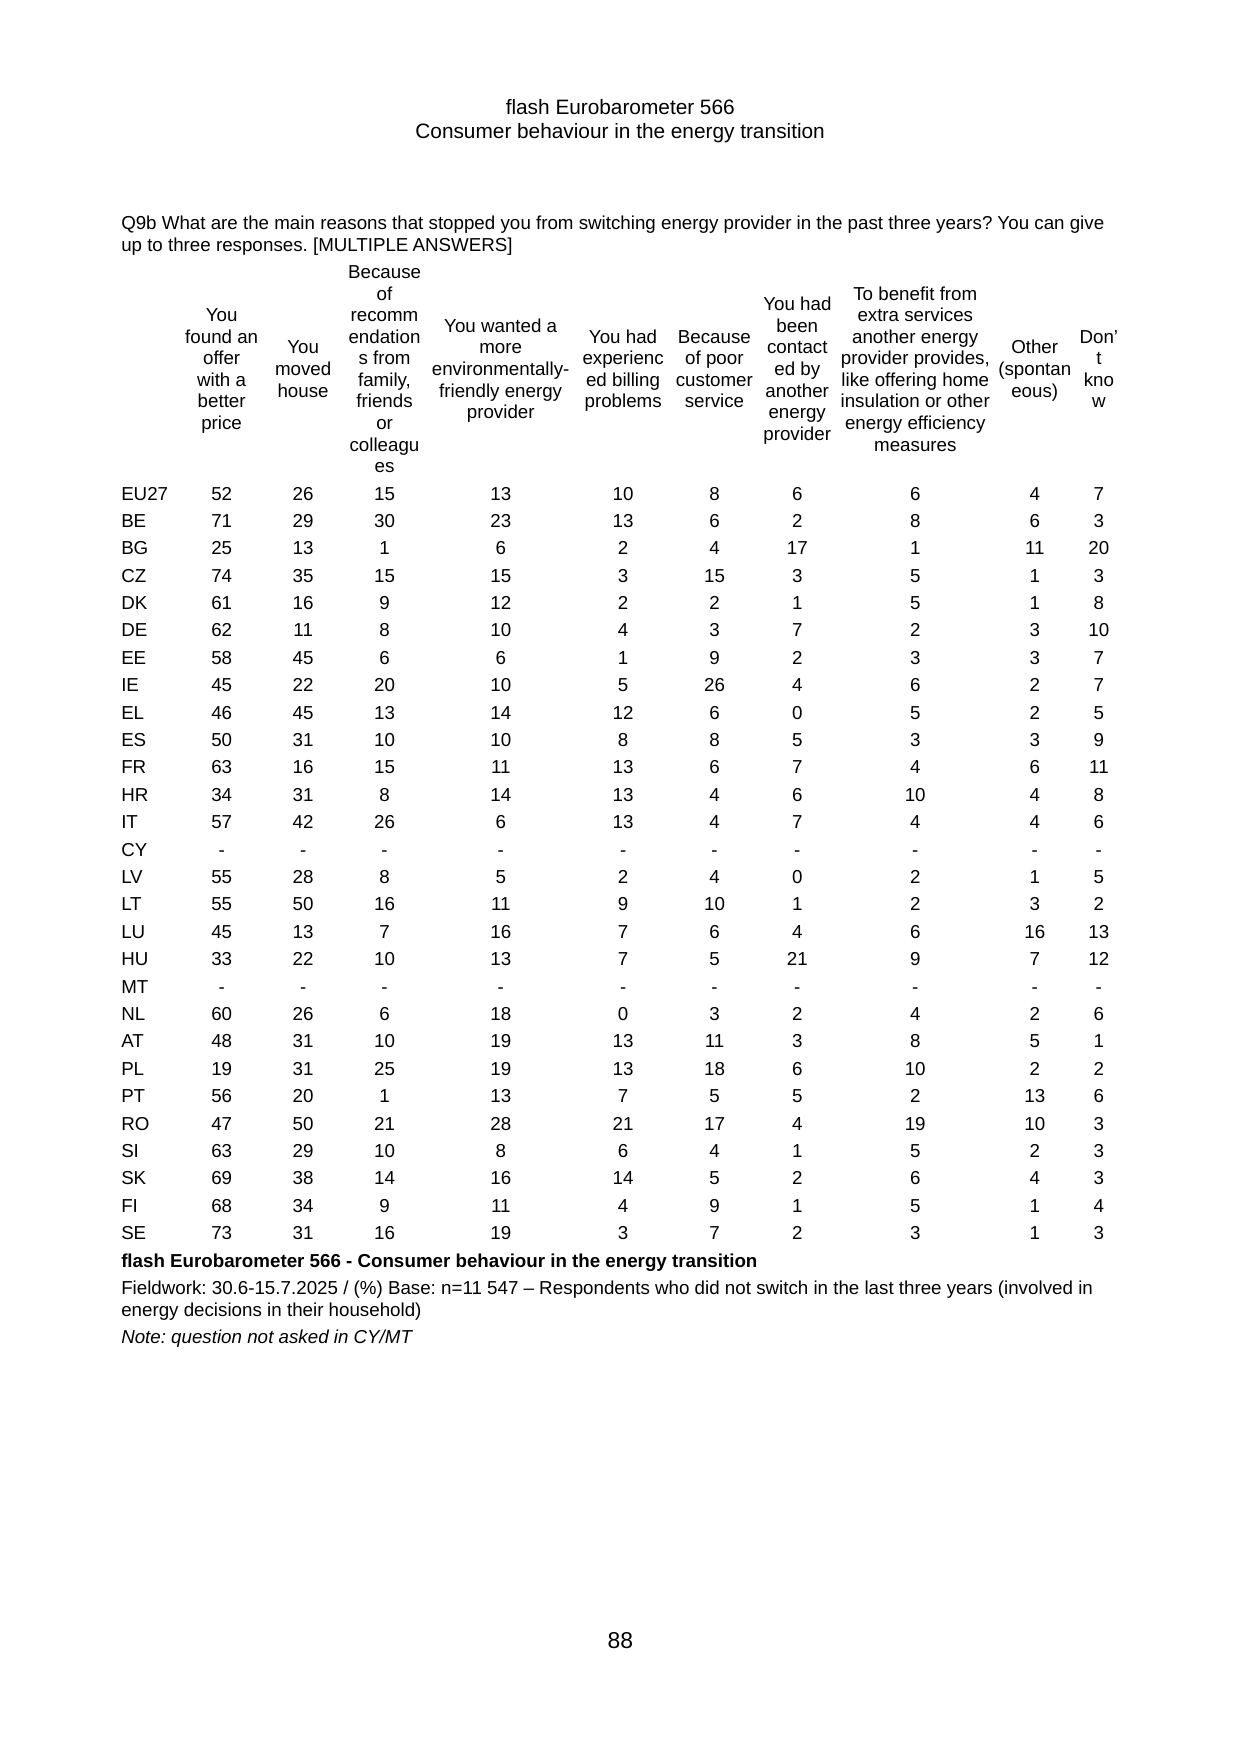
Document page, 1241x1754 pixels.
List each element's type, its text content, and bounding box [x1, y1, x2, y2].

table_cell 26 [670, 671, 759, 698]
table_cell 10 [670, 890, 759, 918]
table_cell 45 [262, 699, 343, 726]
table_cell 4 [670, 808, 759, 836]
table_cell 25 [181, 534, 262, 562]
table_cell You moved house [262, 258, 343, 479]
table_cell 6 [759, 1055, 835, 1082]
table_cell 7 [344, 918, 425, 945]
table_cell 2 [835, 616, 995, 644]
table_cell 5 [835, 1137, 995, 1164]
table_cell 4 [835, 808, 995, 836]
table_cell - [262, 836, 343, 863]
table_cell 6 [344, 644, 425, 671]
table_cell - [262, 973, 343, 1000]
table_cell 12 [1074, 945, 1123, 972]
table_cell 3 [1074, 562, 1123, 589]
table_cell 45 [181, 918, 262, 945]
table_cell 3 [576, 1219, 670, 1246]
table_cell 58 [181, 644, 262, 671]
table_cell 5 [835, 589, 995, 616]
table_cell 13 [425, 1082, 576, 1109]
table_cell HR [118, 781, 181, 808]
table_cell 2 [759, 1164, 835, 1192]
table_cell 29 [262, 1137, 343, 1164]
table_cell 12 [425, 589, 576, 616]
table_cell 5 [995, 1027, 1074, 1055]
table_cell 2 [576, 863, 670, 890]
table_cell 11 [425, 890, 576, 918]
table_cell 14 [344, 1164, 425, 1192]
table_cell Fieldwork: 30.6-15.7.2025 / (%) Base: n=11 547 – Respondents who did not switch in the last three years (involved in energy decisions in their household) [118, 1274, 1123, 1323]
table_cell LU [118, 918, 181, 945]
table_cell 63 [181, 753, 262, 781]
table_cell 6 [995, 507, 1074, 534]
table_cell You had been contacted by another energy provider [759, 258, 835, 479]
table_cell 0 [759, 863, 835, 890]
table_cell 3 [835, 644, 995, 671]
table_cell 11 [425, 753, 576, 781]
table_cell 34 [181, 781, 262, 808]
table_cell - [344, 836, 425, 863]
table_cell 4 [759, 918, 835, 945]
table_cell 8 [344, 616, 425, 644]
table_cell 21 [344, 1110, 425, 1137]
table_cell - [670, 836, 759, 863]
table_cell 8 [425, 1137, 576, 1164]
table_cell 16 [425, 918, 576, 945]
table_cell 10 [344, 1027, 425, 1055]
table_cell 5 [759, 726, 835, 753]
table_cell 74 [181, 562, 262, 589]
table_cell 13 [576, 781, 670, 808]
table_cell 13 [425, 479, 576, 507]
table_cell 4 [759, 1110, 835, 1137]
table_cell 35 [262, 562, 343, 589]
table_cell FR [118, 753, 181, 781]
table_cell ES [118, 726, 181, 753]
table_cell 7 [759, 808, 835, 836]
table_cell 3 [670, 1000, 759, 1027]
table_cell 11 [995, 534, 1074, 562]
table_cell 9 [344, 589, 425, 616]
table_cell SK [118, 1164, 181, 1192]
table_cell 10 [344, 945, 425, 972]
table_cell 3 [995, 890, 1074, 918]
table_cell 10 [995, 1110, 1074, 1137]
table_cell 16 [344, 890, 425, 918]
table_cell 13 [576, 1055, 670, 1082]
table_cell IE [118, 671, 181, 698]
table_cell 8 [1074, 589, 1123, 616]
table_cell EE [118, 644, 181, 671]
table_cell 12 [576, 699, 670, 726]
table_cell 3 [995, 616, 1074, 644]
table_cell 20 [262, 1082, 343, 1109]
table_cell - [1074, 836, 1123, 863]
table_cell 2 [995, 699, 1074, 726]
table_cell 63 [181, 1137, 262, 1164]
table_cell 45 [262, 644, 343, 671]
table_cell 1 [759, 1192, 835, 1219]
table_cell 2 [759, 1000, 835, 1027]
table_cell 6 [1074, 1082, 1123, 1109]
table_cell 13 [262, 918, 343, 945]
table_cell CZ [118, 562, 181, 589]
table_cell 13 [1074, 918, 1123, 945]
table_cell 14 [425, 781, 576, 808]
table_cell 62 [181, 616, 262, 644]
table_cell PT [118, 1082, 181, 1109]
table_cell 8 [835, 507, 995, 534]
table_cell 23 [425, 507, 576, 534]
table_cell 4 [759, 671, 835, 698]
table_cell DE [118, 616, 181, 644]
table_cell FI [118, 1192, 181, 1219]
table_cell 2 [995, 1000, 1074, 1027]
table_cell - [344, 973, 425, 1000]
table_cell 3 [995, 726, 1074, 753]
table_cell 6 [576, 1137, 670, 1164]
table_cell 10 [835, 1055, 995, 1082]
table_cell 8 [835, 1027, 995, 1055]
table_cell 50 [262, 890, 343, 918]
table_cell - [181, 973, 262, 1000]
table_cell 7 [1074, 479, 1123, 507]
table_cell 17 [759, 534, 835, 562]
table_cell 61 [181, 589, 262, 616]
table_cell 19 [425, 1027, 576, 1055]
table_cell 4 [670, 1137, 759, 1164]
table_cell 6 [425, 644, 576, 671]
table_cell 55 [181, 863, 262, 890]
table_cell 9 [1074, 726, 1123, 753]
table_cell 9 [576, 890, 670, 918]
table_cell - [759, 973, 835, 1000]
table_cell 31 [262, 781, 343, 808]
table_cell 1 [995, 863, 1074, 890]
table_cell 8 [670, 479, 759, 507]
table_cell 28 [425, 1110, 576, 1137]
table_cell 2 [576, 589, 670, 616]
table_cell 28 [262, 863, 343, 890]
table_cell 9 [670, 1192, 759, 1219]
table_cell CY [118, 836, 181, 863]
table_cell 2 [995, 1137, 1074, 1164]
table_cell - [576, 836, 670, 863]
table_cell 9 [670, 644, 759, 671]
table_cell 7 [576, 918, 670, 945]
table_cell 16 [262, 589, 343, 616]
table_cell PL [118, 1055, 181, 1082]
table_cell 0 [576, 1000, 670, 1027]
table_cell 4 [995, 781, 1074, 808]
table_cell 11 [262, 616, 343, 644]
table_cell 3 [1074, 507, 1123, 534]
table_cell 3 [835, 1219, 995, 1246]
table_cell 3 [759, 1027, 835, 1055]
table_cell 16 [995, 918, 1074, 945]
table_cell 42 [262, 808, 343, 836]
table_cell 4 [995, 808, 1074, 836]
table_cell 2 [759, 644, 835, 671]
table_cell 4 [995, 1164, 1074, 1192]
table_cell 3 [576, 562, 670, 589]
table_cell 11 [425, 1192, 576, 1219]
table_cell 17 [670, 1110, 759, 1137]
table_cell 6 [670, 699, 759, 726]
table_cell 33 [181, 945, 262, 972]
table_cell 8 [670, 726, 759, 753]
table_cell 7 [759, 616, 835, 644]
table_cell 7 [1074, 644, 1123, 671]
table_cell 5 [425, 863, 576, 890]
table_cell 6 [425, 534, 576, 562]
table_cell 6 [835, 479, 995, 507]
table_cell 10 [425, 616, 576, 644]
table_cell EL [118, 699, 181, 726]
table_cell 6 [670, 753, 759, 781]
table_cell 1 [1074, 1027, 1123, 1055]
table_cell 26 [262, 1000, 343, 1027]
table_cell 6 [835, 1164, 995, 1192]
table_cell 10 [576, 479, 670, 507]
table_cell 6 [835, 918, 995, 945]
table_cell 7 [576, 945, 670, 972]
table_cell 15 [670, 562, 759, 589]
table_cell 19 [835, 1110, 995, 1137]
table_cell Because of recommendations from family, friends or colleagues [344, 258, 425, 479]
table_cell 16 [344, 1219, 425, 1246]
table_cell 6 [835, 671, 995, 698]
table_cell 4 [670, 863, 759, 890]
table_cell 13 [344, 699, 425, 726]
table_cell 13 [576, 1027, 670, 1055]
table_cell 11 [1074, 753, 1123, 781]
table_cell 31 [262, 1219, 343, 1246]
table_cell 4 [835, 753, 995, 781]
table_cell 30 [344, 507, 425, 534]
table_cell 5 [670, 945, 759, 972]
table_cell 3 [1074, 1219, 1123, 1246]
table_cell 1 [759, 589, 835, 616]
table_cell - [995, 836, 1074, 863]
table_cell 26 [344, 808, 425, 836]
table_cell IT [118, 808, 181, 836]
table_cell 5 [835, 1192, 995, 1219]
table_cell 21 [576, 1110, 670, 1137]
table_cell 6 [670, 507, 759, 534]
table_cell 7 [1074, 671, 1123, 698]
table_cell 4 [995, 479, 1074, 507]
table_cell 5 [670, 1082, 759, 1109]
table_cell NL [118, 1000, 181, 1027]
table_cell You found an offer with a better price [181, 258, 262, 479]
table_cell 18 [670, 1055, 759, 1082]
table_cell 11 [670, 1027, 759, 1055]
table_cell AT [118, 1027, 181, 1055]
table_cell 13 [262, 534, 343, 562]
table_cell 2 [759, 507, 835, 534]
table_cell - [995, 973, 1074, 1000]
table_cell 13 [576, 507, 670, 534]
table_cell 57 [181, 808, 262, 836]
table_cell You wanted a more environmentally-friendly energy provider [425, 258, 576, 479]
table_cell 2 [576, 534, 670, 562]
table_cell - [425, 973, 576, 1000]
table_cell 3 [1074, 1137, 1123, 1164]
table_cell 21 [759, 945, 835, 972]
table_cell Note: question not asked in CY/MT [118, 1323, 1123, 1350]
table_cell 22 [262, 671, 343, 698]
table_cell - [1074, 973, 1123, 1000]
table_cell 5 [835, 699, 995, 726]
table_cell 15 [344, 479, 425, 507]
table_cell 7 [995, 945, 1074, 972]
table_cell 1 [835, 534, 995, 562]
table_cell 20 [1074, 534, 1123, 562]
table_cell 10 [344, 726, 425, 753]
table_cell - [181, 836, 262, 863]
table_cell 3 [1074, 1110, 1123, 1137]
table_cell SE [118, 1219, 181, 1246]
table_cell 55 [181, 890, 262, 918]
table_cell 29 [262, 507, 343, 534]
table_cell 0 [759, 699, 835, 726]
table_cell 10 [425, 671, 576, 698]
table_cell 5 [835, 562, 995, 589]
table_cell - [835, 836, 995, 863]
table_cell 5 [670, 1164, 759, 1192]
table_cell 7 [759, 753, 835, 781]
table_cell 1 [759, 890, 835, 918]
table_cell DK [118, 589, 181, 616]
table_cell 2 [835, 890, 995, 918]
table_cell 4 [576, 1192, 670, 1219]
table_cell 6 [1074, 1000, 1123, 1027]
table_cell 19 [181, 1055, 262, 1082]
table_cell 8 [1074, 781, 1123, 808]
table_cell 8 [576, 726, 670, 753]
table_cell 5 [1074, 699, 1123, 726]
table_cell 31 [262, 726, 343, 753]
table_cell 20 [344, 671, 425, 698]
table_cell 60 [181, 1000, 262, 1027]
table_cell 50 [181, 726, 262, 753]
table_cell 6 [344, 1000, 425, 1027]
table_cell 7 [576, 1082, 670, 1109]
table_cell Don’t know [1074, 258, 1123, 479]
table_cell 3 [759, 562, 835, 589]
table_cell 3 [995, 644, 1074, 671]
table_cell 19 [425, 1055, 576, 1082]
table_cell Other (spontaneous) [995, 258, 1074, 479]
table_cell 5 [576, 671, 670, 698]
table_cell 10 [1074, 616, 1123, 644]
table_cell 31 [262, 1055, 343, 1082]
table_cell 2 [759, 1219, 835, 1246]
table_cell 6 [759, 479, 835, 507]
table_cell 1 [344, 1082, 425, 1109]
table_cell 1 [576, 644, 670, 671]
table_cell 71 [181, 507, 262, 534]
table_cell 4 [670, 534, 759, 562]
table_cell EU27 [118, 479, 181, 507]
table_cell 15 [344, 753, 425, 781]
table_cell 2 [995, 671, 1074, 698]
table_cell 47 [181, 1110, 262, 1137]
table_cell 31 [262, 1027, 343, 1055]
table_cell 8 [344, 863, 425, 890]
table_cell 2 [1074, 890, 1123, 918]
table_cell 1 [995, 1192, 1074, 1219]
table_cell 1 [995, 589, 1074, 616]
table_cell 15 [344, 562, 425, 589]
table_cell 13 [576, 808, 670, 836]
table_cell 19 [425, 1219, 576, 1246]
table_cell HU [118, 945, 181, 972]
table_cell 38 [262, 1164, 343, 1192]
table_cell [118, 258, 181, 479]
table_cell 13 [995, 1082, 1074, 1109]
table_cell 9 [344, 1192, 425, 1219]
table_cell 46 [181, 699, 262, 726]
table_cell MT [118, 973, 181, 1000]
table_cell LT [118, 890, 181, 918]
table_cell 25 [344, 1055, 425, 1082]
table_cell To benefit from extra services another energy provider provides, like offering home insulation or other energy efficiency measures [835, 258, 995, 479]
table_cell 6 [759, 781, 835, 808]
table_cell Because of poor customer service [670, 258, 759, 479]
table_cell SI [118, 1137, 181, 1164]
table_cell - [835, 973, 995, 1000]
table_cell 2 [995, 1055, 1074, 1082]
table_cell 50 [262, 1110, 343, 1137]
table_cell 48 [181, 1027, 262, 1055]
table_header Q9b What are the main reasons that stopped you from switching energy provider in the past three years? You can give up to three responses. [MULTIPLE ANSWERS] [118, 209, 1123, 258]
table_cell 13 [425, 945, 576, 972]
table_cell 56 [181, 1082, 262, 1109]
table_cell 6 [670, 918, 759, 945]
table_cell 5 [759, 1082, 835, 1109]
table_cell 69 [181, 1164, 262, 1192]
table_cell 9 [835, 945, 995, 972]
table_cell 3 [1074, 1164, 1123, 1192]
table_cell 8 [344, 781, 425, 808]
table_cell 3 [835, 726, 995, 753]
table_cell 15 [425, 562, 576, 589]
table_cell 2 [835, 863, 995, 890]
table_cell 1 [995, 1219, 1074, 1246]
table_cell 6 [425, 808, 576, 836]
table_cell 3 [670, 616, 759, 644]
table_cell 10 [835, 781, 995, 808]
table_cell 1 [344, 534, 425, 562]
table_cell 1 [995, 562, 1074, 589]
table_cell 34 [262, 1192, 343, 1219]
table_cell 2 [1074, 1055, 1123, 1082]
table_cell - [425, 836, 576, 863]
table_cell 18 [425, 1000, 576, 1027]
table_cell LV [118, 863, 181, 890]
table_cell 45 [181, 671, 262, 698]
table_cell 4 [670, 781, 759, 808]
table_cell 4 [1074, 1192, 1123, 1219]
table_cell 14 [425, 699, 576, 726]
table_cell BG [118, 534, 181, 562]
table_cell 2 [670, 589, 759, 616]
table_cell 5 [1074, 863, 1123, 890]
table_cell 4 [576, 616, 670, 644]
table_cell 22 [262, 945, 343, 972]
table_cell - [670, 973, 759, 1000]
table_cell 2 [835, 1082, 995, 1109]
table_cell - [759, 836, 835, 863]
table_cell 13 [576, 753, 670, 781]
table_cell 6 [995, 753, 1074, 781]
table_cell 26 [262, 479, 343, 507]
table_cell 73 [181, 1219, 262, 1246]
table_cell RO [118, 1110, 181, 1137]
table_cell flash Eurobarometer 566 - Consumer behaviour in the energy transition [118, 1246, 1123, 1274]
table_cell 16 [425, 1164, 576, 1192]
table_cell 14 [576, 1164, 670, 1192]
table_cell 1 [759, 1137, 835, 1164]
table_cell BE [118, 507, 181, 534]
table_cell 10 [425, 726, 576, 753]
table_cell 10 [344, 1137, 425, 1164]
table_cell 16 [262, 753, 343, 781]
table_cell 6 [1074, 808, 1123, 836]
table_cell 68 [181, 1192, 262, 1219]
table_cell You had experienced billing problems [576, 258, 670, 479]
table_cell 4 [835, 1000, 995, 1027]
table_cell 7 [670, 1219, 759, 1246]
table_cell - [576, 973, 670, 1000]
table_cell 52 [181, 479, 262, 507]
